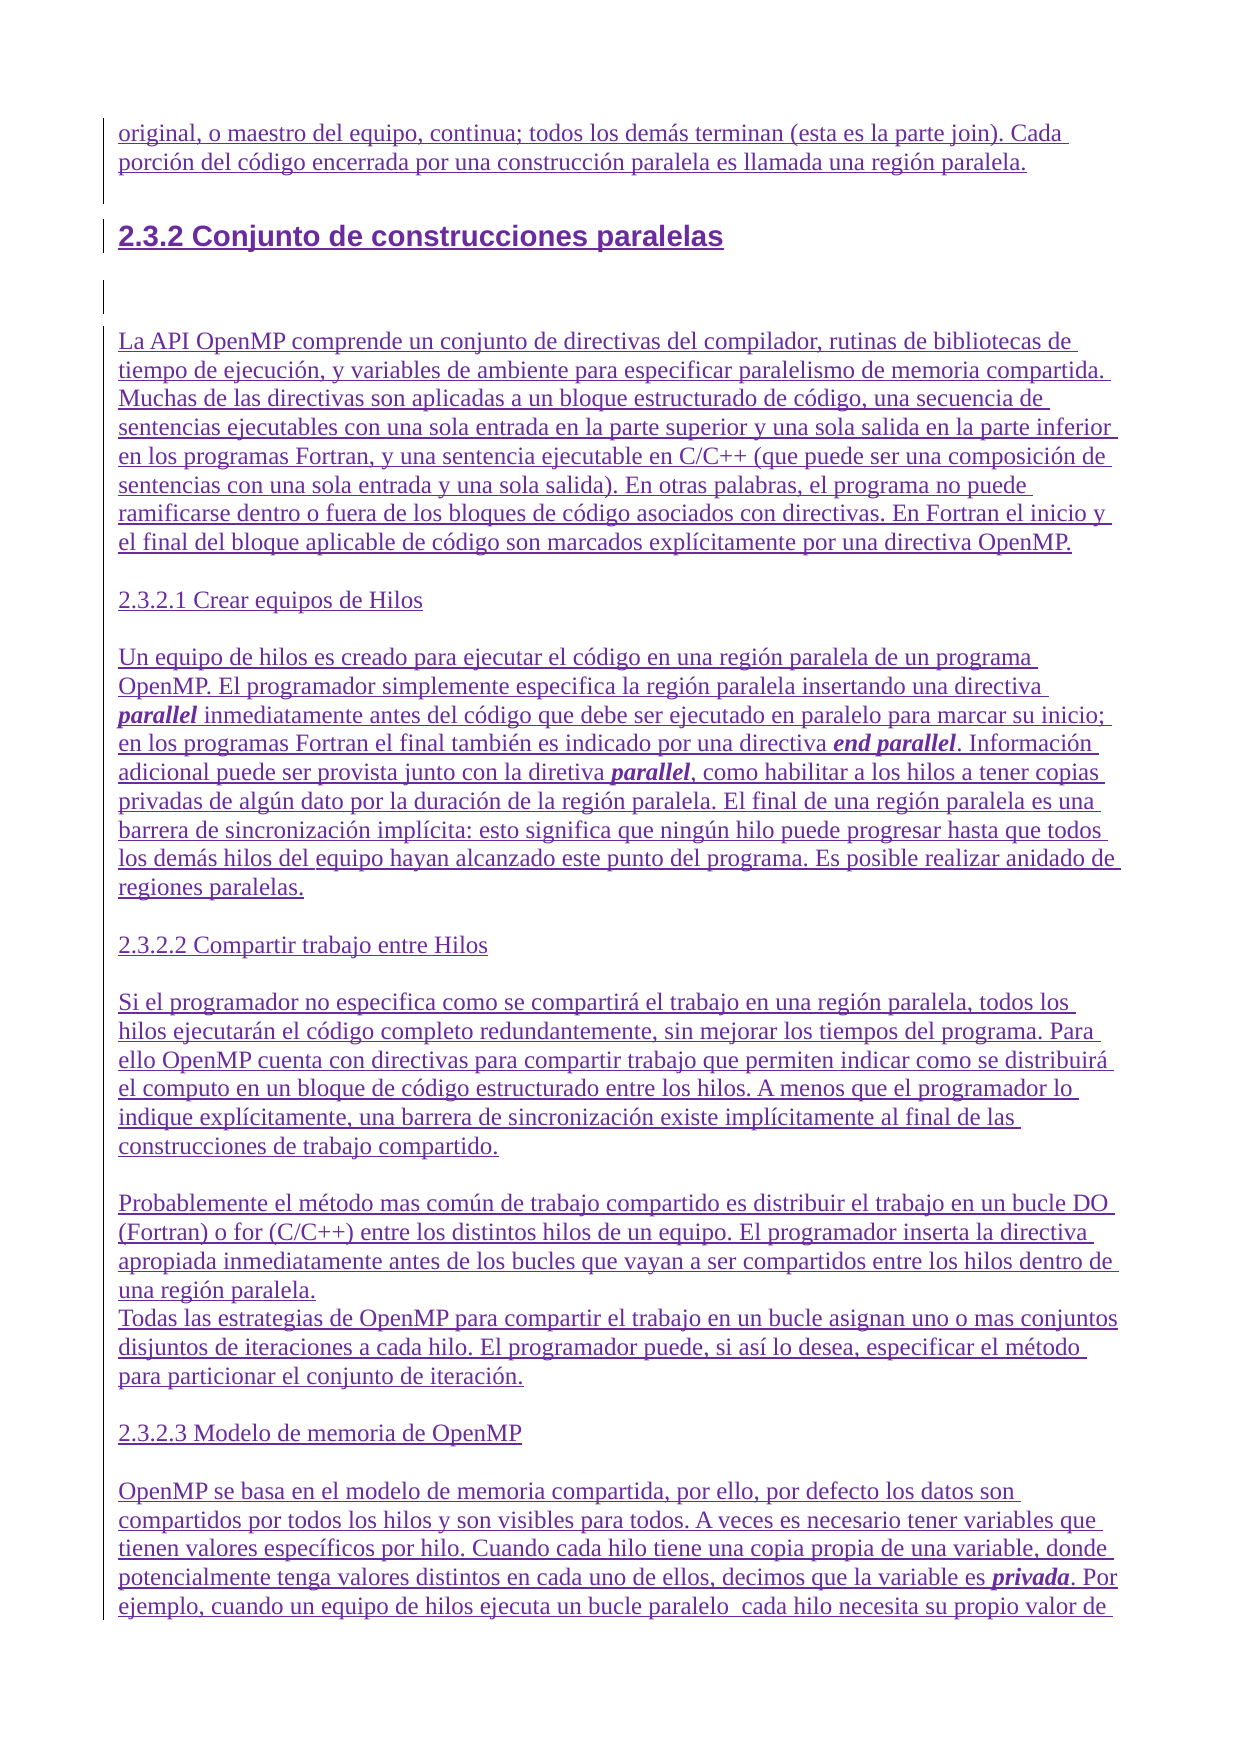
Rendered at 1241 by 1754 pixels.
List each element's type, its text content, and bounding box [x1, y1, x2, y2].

text 2.3.2.1 Crear equipos de Hilos [118, 585, 1122, 613]
text Todas las estrategias de OpenMP para compartir el trabajo en un bucle asignan uno o mas conjuntos disjuntos de iteraciones a cada hilo. El programador puede, si así lo desea, especificar el método para particionar el conjunto de iteración. [118, 1303, 1122, 1390]
text 2.3.2.3 Modelo de memoria de OpenMP [118, 1418, 1122, 1447]
text Probablemente el método mas común de trabajo compartido es distribuir el trabajo en un bucle DO (Fortran) o for (C/C++) entre los distintos hilos de un equipo. El programador inserta la directiva apropiada inmediatamente antes de los bucles que vayan a ser compartidos entre los hilos dentro de una región paralela. [118, 1188, 1122, 1303]
subtitle 2.3.2 Conjunto de construcciones paralelas [118, 219, 1122, 253]
text Un equipo de hilos es creado para ejecutar el código en una región paralela de un programa OpenMP. El programador simplemente especifica la región paralela insertando una directiva parallel inmediatamente antes del código que debe ser ejecutado en paralelo para marcar su inicio; en los programas Fortran el final también es indicado por una directiva end parallel. Información adicional puede ser provista junto con la diretiva parallel, como habilitar a los hilos a tener copias privadas de algún dato por la duración de la región paralela. El final de una región paralela es una barrera de sincronización implícita: esto significa que ningún hilo puede progresar hasta que todos los demás hilos del equipo hayan alcanzado este punto del programa. Es posible realizar anidado de regiones paralelas. [118, 642, 1122, 901]
text La API OpenMP comprende un conjunto de directivas del compilador, rutinas de bibliotecas de tiempo de ejecución, y variables de ambiente para especificar paralelismo de memoria compartida. Muchas de las directivas son aplicadas a un bloque estructurado de código, una secuencia de sentencias ejecutables con una sola entrada en la parte superior y una sola salida en la parte inferior en los programas Fortran, y una sentencia ejecutable en C/C++ (que puede ser una composición de sentencias con una sola entrada y una sola salida). En otras palabras, el programa no puede ramificarse dentro o fuera de los bloques de código asociados con directivas. En Fortran el inicio y el final del bloque aplicable de código son marcados explícitamente por una directiva OpenMP. [118, 326, 1122, 556]
text OpenMP se basa en el modelo de memoria compartida, por ello, por defecto los datos son compartidos por todos los hilos y son visibles para todos. A veces es necesario tener variables que tienen valores específicos por hilo. Cuando cada hilo tiene una copia propia de una variable, donde potencialmente tenga valores distintos en cada uno de ellos, decimos que la variable es privada. Por ejemplo, cuando un equipo de hilos ejecuta un bucle paralelo cada hilo necesita su propio valor de [118, 1476, 1122, 1620]
text Si el programador no especifica como se compartirá el trabajo en una región paralela, todos los hilos ejecutarán el código completo redundantemente, sin mejorar los tiempos del programa. Para ello OpenMP cuenta con directivas para compartir trabajo que permiten indicar como se distribuirá el computo en un bloque de código estructurado entre los hilos. A menos que el programador lo indique explícitamente, una barrera de sincronización existe implícitamente al final de las construcciones de trabajo compartido. [118, 987, 1122, 1160]
text original, o maestro del equipo, continua; todos los demás terminan (esta es la parte join). Cada porción del código encerrada por una construcción paralela es llamada una región paralela. [118, 118, 1122, 176]
text 2.3.2.2 Compartir trabajo entre Hilos [118, 930, 1122, 958]
